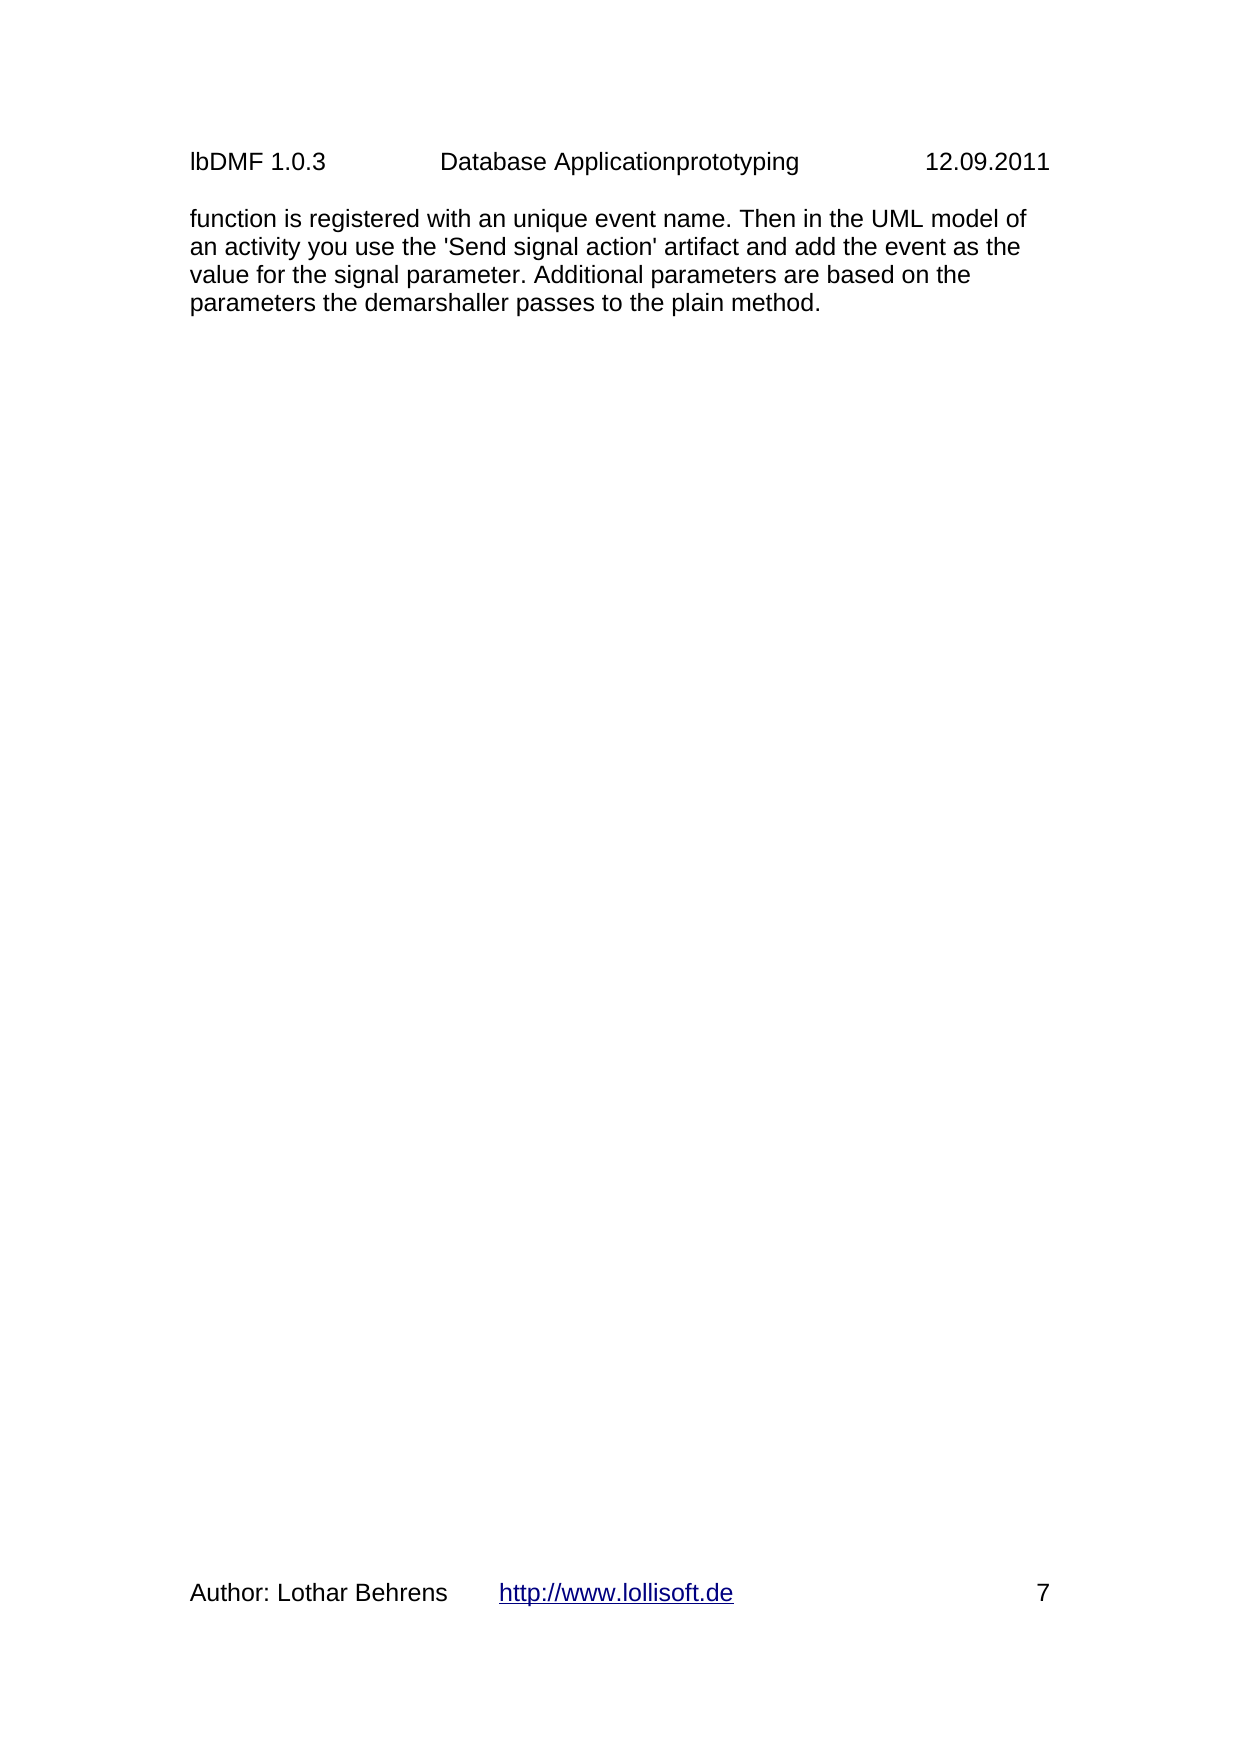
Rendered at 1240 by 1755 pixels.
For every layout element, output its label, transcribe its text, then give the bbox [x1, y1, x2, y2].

text function is registered with an unique event name. Then in the UML model of an activity you use the 'Send signal action' artifact and add the event as the value for the signal parameter. Additional parameters are based on the parameters the demarshaller passes to the plain method. [189, 205, 1050, 317]
